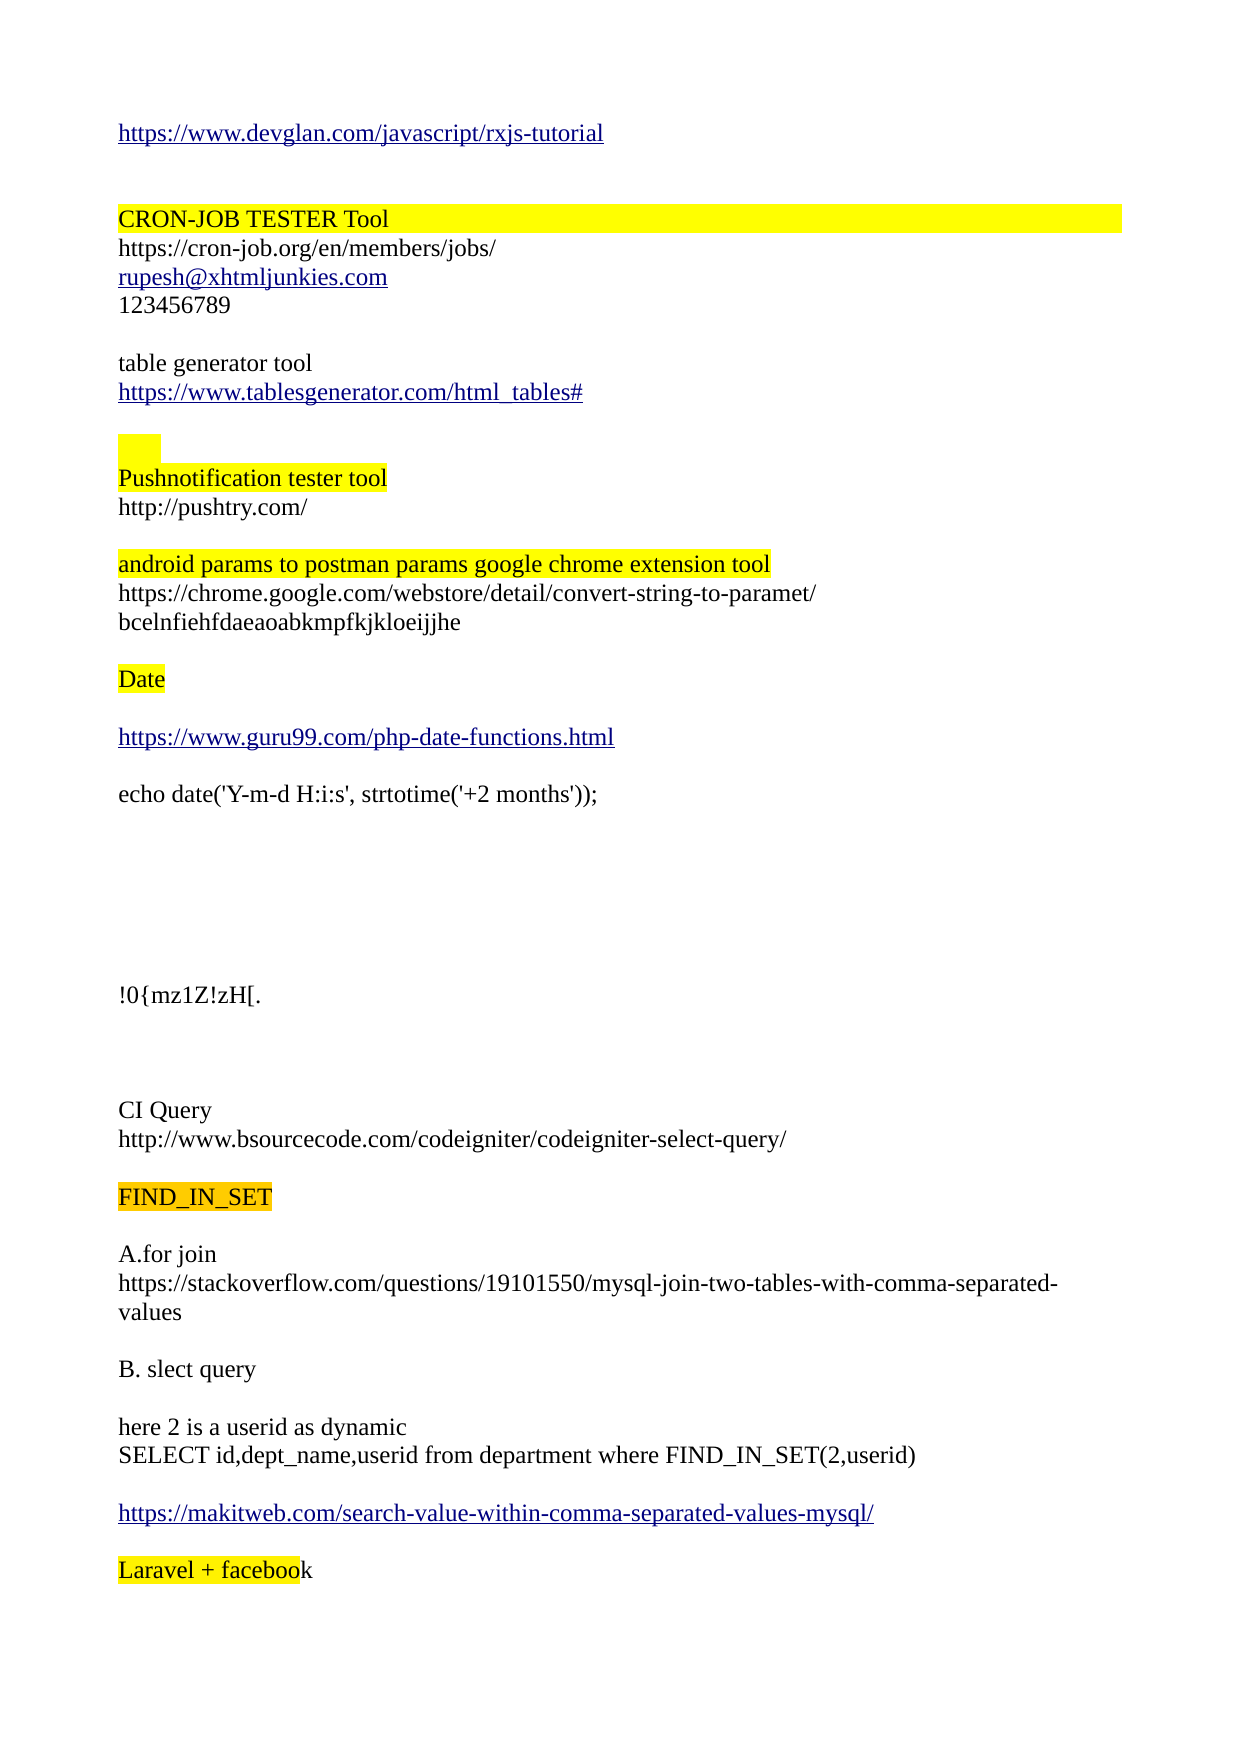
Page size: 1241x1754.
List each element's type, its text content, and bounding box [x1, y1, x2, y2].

text https://makitweb.com/search-value-within-comma-separated-values-mysql/ [118, 1498, 1122, 1527]
text !0{mz1Z!zH[. [118, 981, 1122, 1009]
text echo date('Y-m-d H:i:s', strtotime('+2 months')); [118, 779, 1122, 808]
text B. slect query [118, 1354, 1122, 1383]
text Pushnotification tester tool [118, 463, 1122, 492]
text FIND_IN_SET [118, 1182, 1122, 1211]
text CRON-JOB TESTER Tool [118, 204, 1122, 233]
text http://pushtry.com/ [118, 492, 1122, 521]
text https://cron-job.org/en/members/jobs/ [118, 233, 1122, 262]
text CI Query [118, 1096, 1122, 1124]
text table generator tool [118, 348, 1122, 377]
text https://chrome.google.com/webstore/detail/convert-string-to-paramet/bcelnfiehfdaeaoabkmpfkjkloeijjhe [118, 578, 1122, 636]
text rupesh@xhtmljunkies.com [118, 262, 1122, 291]
text SELECT id,dept_name,userid from department where FIND_IN_SET(2,userid) [118, 1441, 1122, 1469]
text https://www.devglan.com/javascript/rxjs-tutorial [118, 118, 1122, 147]
text 123456789 [118, 291, 1122, 319]
text android params to postman params google chrome extension tool [118, 549, 1122, 578]
text https://www.tablesgenerator.com/html_tables# [118, 377, 1122, 406]
text http://www.bsourcecode.com/codeigniter/codeigniter-select-query/ [118, 1124, 1122, 1153]
text https://www.guru99.com/php-date-functions.html [118, 722, 1122, 751]
text A.for join [118, 1239, 1122, 1268]
text Date [118, 664, 1122, 693]
text Laravel + facebook [118, 1556, 1122, 1584]
text here 2 is a userid as dynamic [118, 1412, 1122, 1441]
text https://stackoverflow.com/questions/19101550/mysql-join-two-tables-with-comma-separated-values [118, 1268, 1122, 1326]
